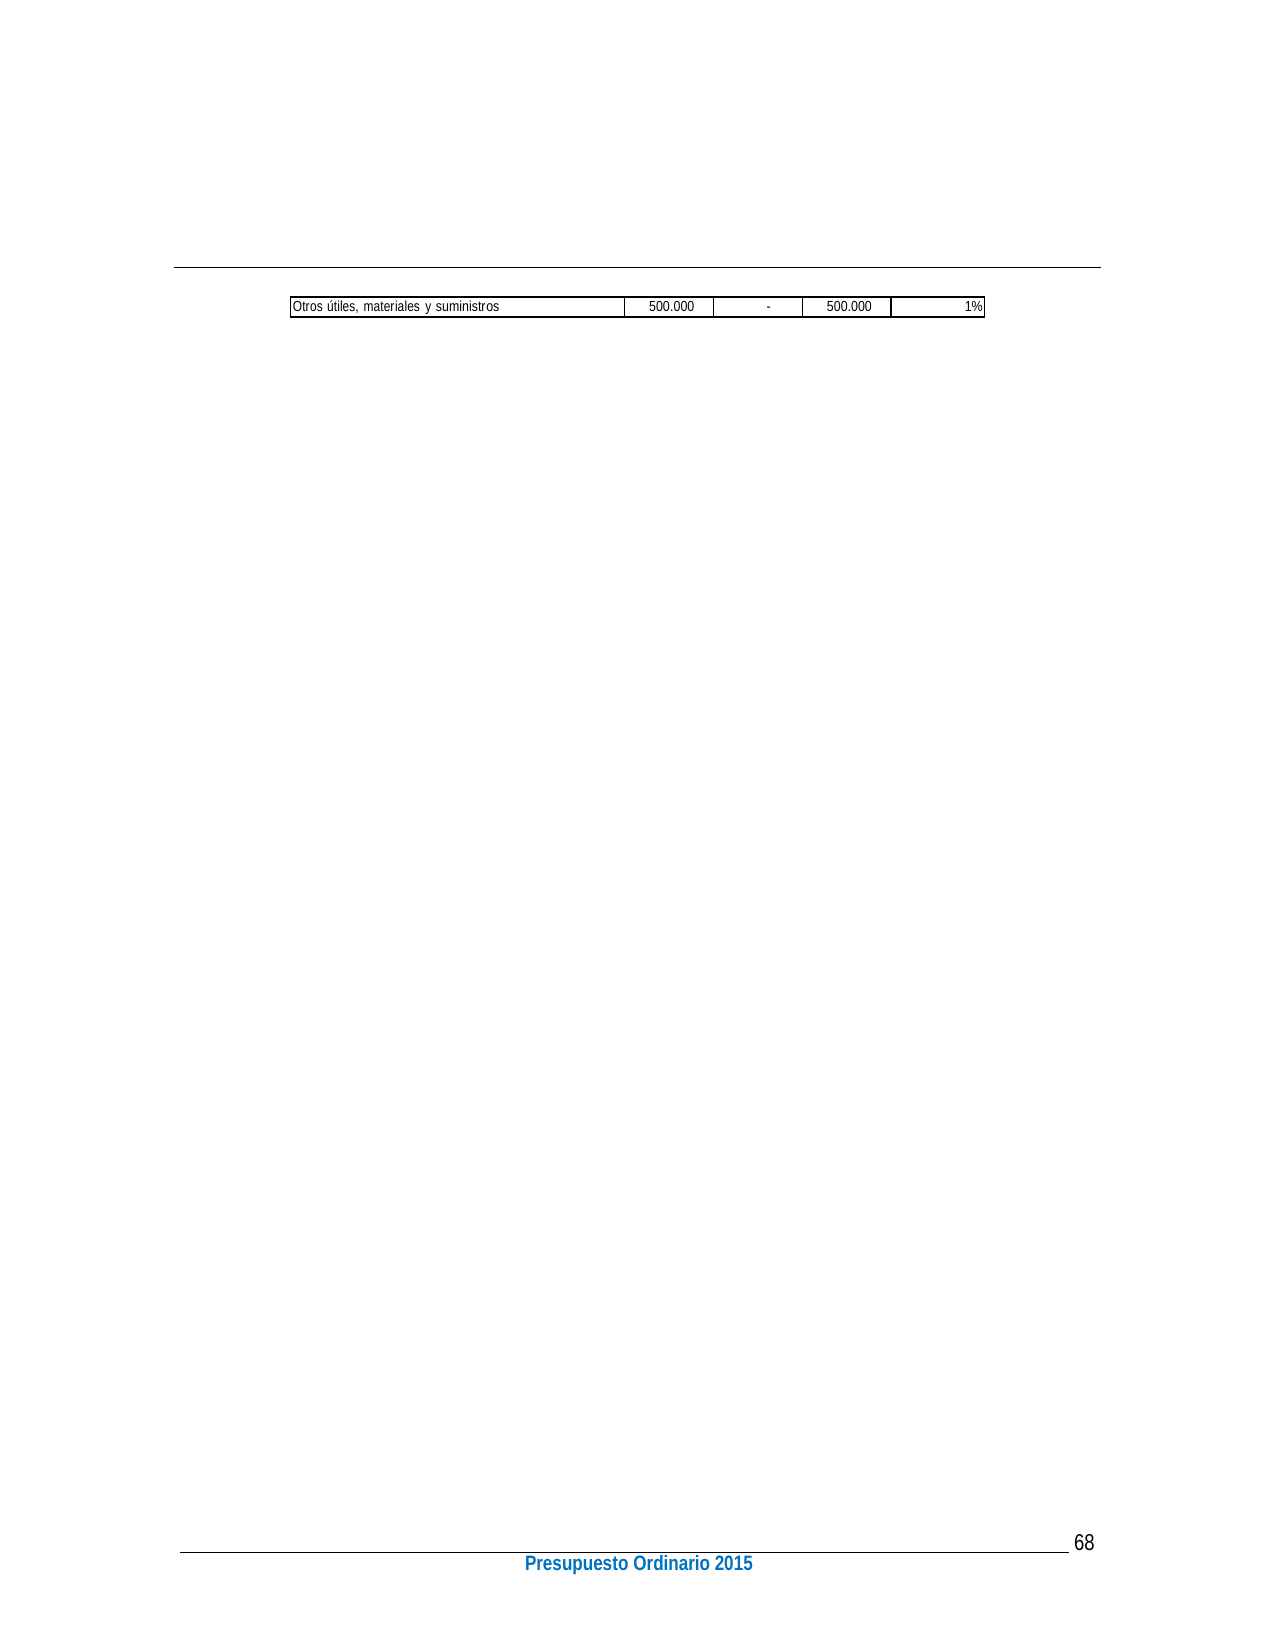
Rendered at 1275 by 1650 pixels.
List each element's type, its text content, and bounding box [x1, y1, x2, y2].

table_cell - [714, 298, 802, 316]
table_cell 500.000 [625, 298, 713, 316]
table_cell 1% [892, 298, 984, 316]
table_cell Otros útiles, materiales y suministros [291, 298, 624, 316]
table_cell 500.000 [803, 298, 890, 316]
